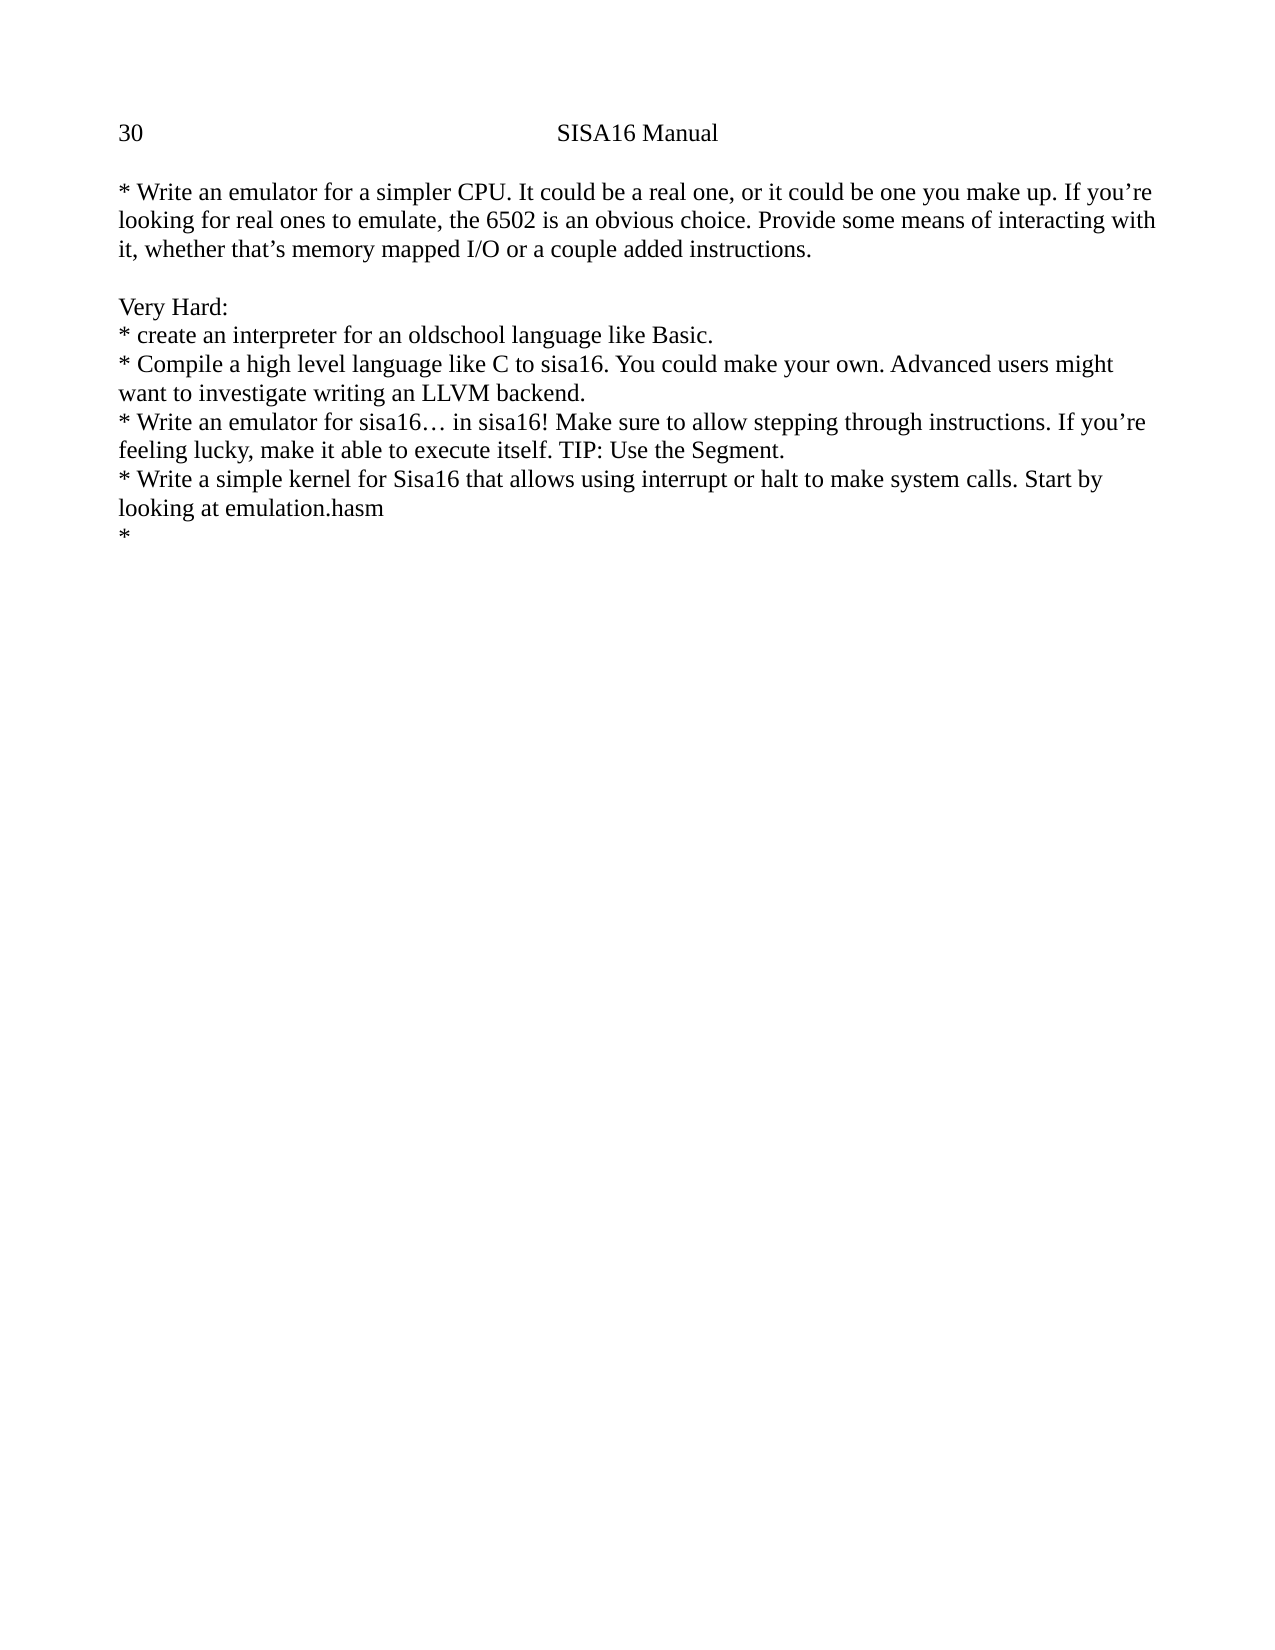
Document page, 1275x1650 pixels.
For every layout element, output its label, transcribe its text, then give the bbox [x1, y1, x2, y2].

text * Write an emulator for a simpler CPU. It could be a real one, or it could be one you make up. If you’re looking for real ones to emulate, the 6502 is an obvious choice. Provide some means of interacting with it, whether that’s memory mapped I/O or a couple added instructions. [118, 177, 1157, 263]
text * Write a simple kernel for Sisa16 that allows using interrupt or halt to make system calls. Start by looking at emulation.hasm [118, 464, 1157, 522]
text Very Hard: * create an interpreter for an oldschool language like Basic. * Compile a high level language like C to sisa16. You could make your own. Advanced users might want to investigate writing an LLVM backend. * Write an emulator for sisa16… in sisa16! Make sure to allow stepping through instructions. If you’re feeling lucky, make it able to execute itself. TIP: Use the Segment. [118, 263, 1157, 464]
text * [118, 522, 1157, 551]
